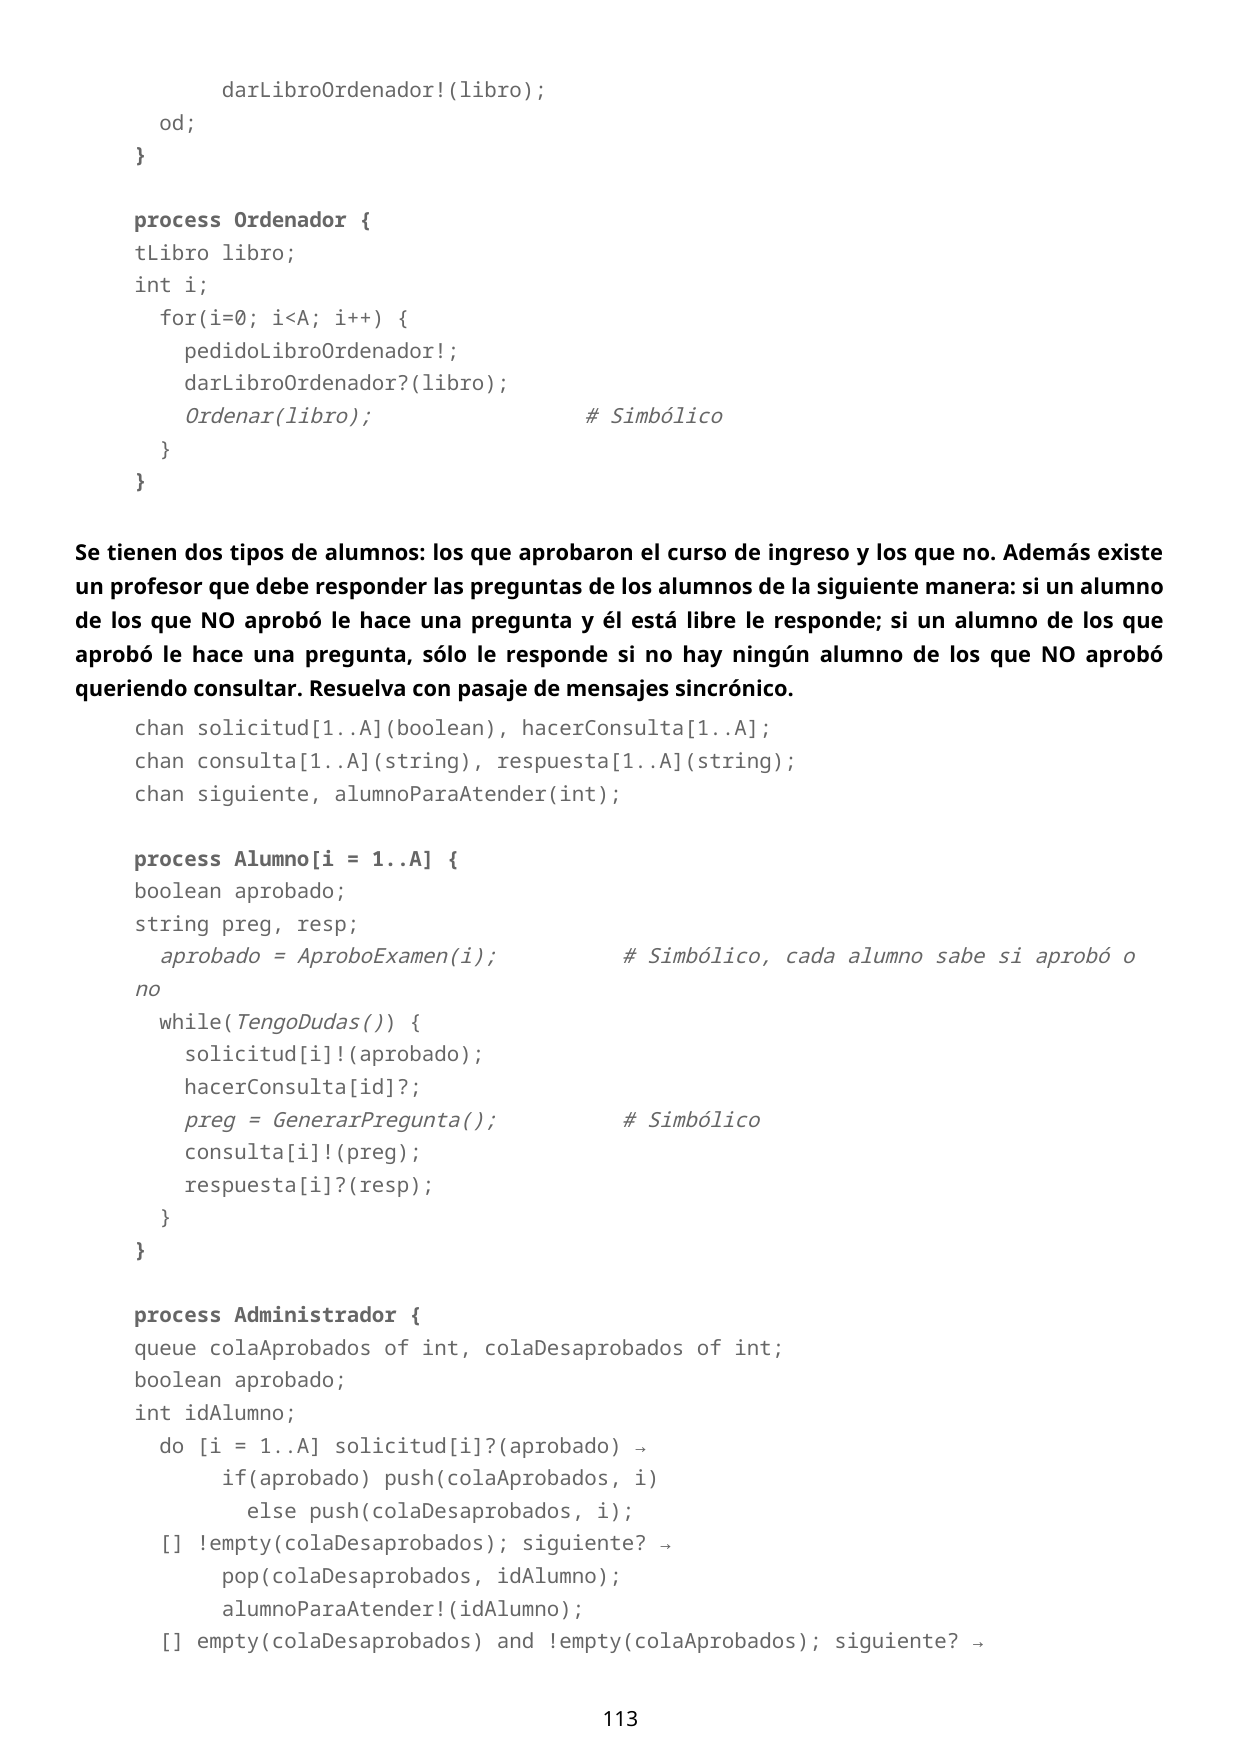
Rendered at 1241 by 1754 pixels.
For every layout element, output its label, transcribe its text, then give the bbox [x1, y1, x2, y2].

text process Ordenador { [134, 205, 1165, 234]
text do [i = 1..A] solicitud[i]?(aprobado) → [134, 1431, 1165, 1459]
text } [134, 466, 1165, 495]
text solicitud[i]!(aprobado); [134, 1039, 1165, 1068]
text while(TengoDudas()) { [134, 1007, 1165, 1035]
text } [134, 1235, 1165, 1263]
text darLibroOrdenador?(libro); [134, 368, 1165, 397]
text int idAlumno; [134, 1398, 1165, 1427]
text chan consulta[1..A](string), respuesta[1..A](string); [134, 746, 1165, 774]
text queue colaAprobados of int, colaDesaprobados of int; [134, 1333, 1165, 1361]
text aprobado = AproboExamen(i); # Simbólico, cada alumno sabe si aprobó o no [134, 942, 1165, 1003]
text hacerConsulta[id]?; [134, 1072, 1165, 1101]
text consulta[i]!(preg); [134, 1137, 1165, 1166]
text od; [134, 108, 1165, 136]
text alumnoParaAtender!(idAlumno); [134, 1594, 1165, 1622]
text } [134, 434, 1165, 462]
text [] empty(colaDesaprobados) and !empty(colaAprobados); siguiente? → [134, 1626, 1165, 1655]
text darLibroOrdenador!(libro); [134, 75, 1165, 103]
text } [134, 1202, 1165, 1231]
text chan siguiente, alumnoParaAtender(int); [134, 779, 1165, 807]
text for(i=0; i<A; i++) { [134, 303, 1165, 332]
text boolean aprobado; [134, 1366, 1165, 1394]
subtitle Se tienen dos tipos de alumnos: los que aprobaron el curso de ingreso y los que no. Además existe un profesor que debe responder las preguntas de los alumnos de la siguiente manera: si un alumno de los que NO aprobó le hace una pregunta y él está libre le responde; si un alumno de los que aprobó le hace una pregunta, sólo le responde si no hay ningún alumno de los que NO aprobó queriendo consultar. Resuelva con pasaje de mensajes sincrónico. [75, 537, 1165, 703]
text pop(colaDesaprobados, idAlumno); [134, 1561, 1165, 1589]
text preg = GenerarPregunta(); # Simbólico [134, 1105, 1165, 1133]
text string preg, resp; [134, 909, 1165, 937]
text boolean aprobado; [134, 876, 1165, 905]
text respuesta[i]?(resp); [134, 1170, 1165, 1198]
text [] !empty(colaDesaprobados); siguiente? → [134, 1528, 1165, 1557]
text int i; [134, 271, 1165, 299]
text tLibro libro; [134, 238, 1165, 266]
text Ordenar(libro); # Simbólico [134, 401, 1165, 429]
text else push(colaDesaprobados, i); [134, 1496, 1165, 1524]
text pedidoLibroOrdenador!; [134, 336, 1165, 364]
text process Alumno[i = 1..A] { [134, 844, 1165, 872]
text if(aprobado) push(colaAprobados, i) [134, 1463, 1165, 1492]
text process Administrador { [134, 1300, 1165, 1329]
text } [134, 140, 1165, 169]
text chan solicitud[1..A](boolean), hacerConsulta[1..A]; [134, 713, 1165, 742]
